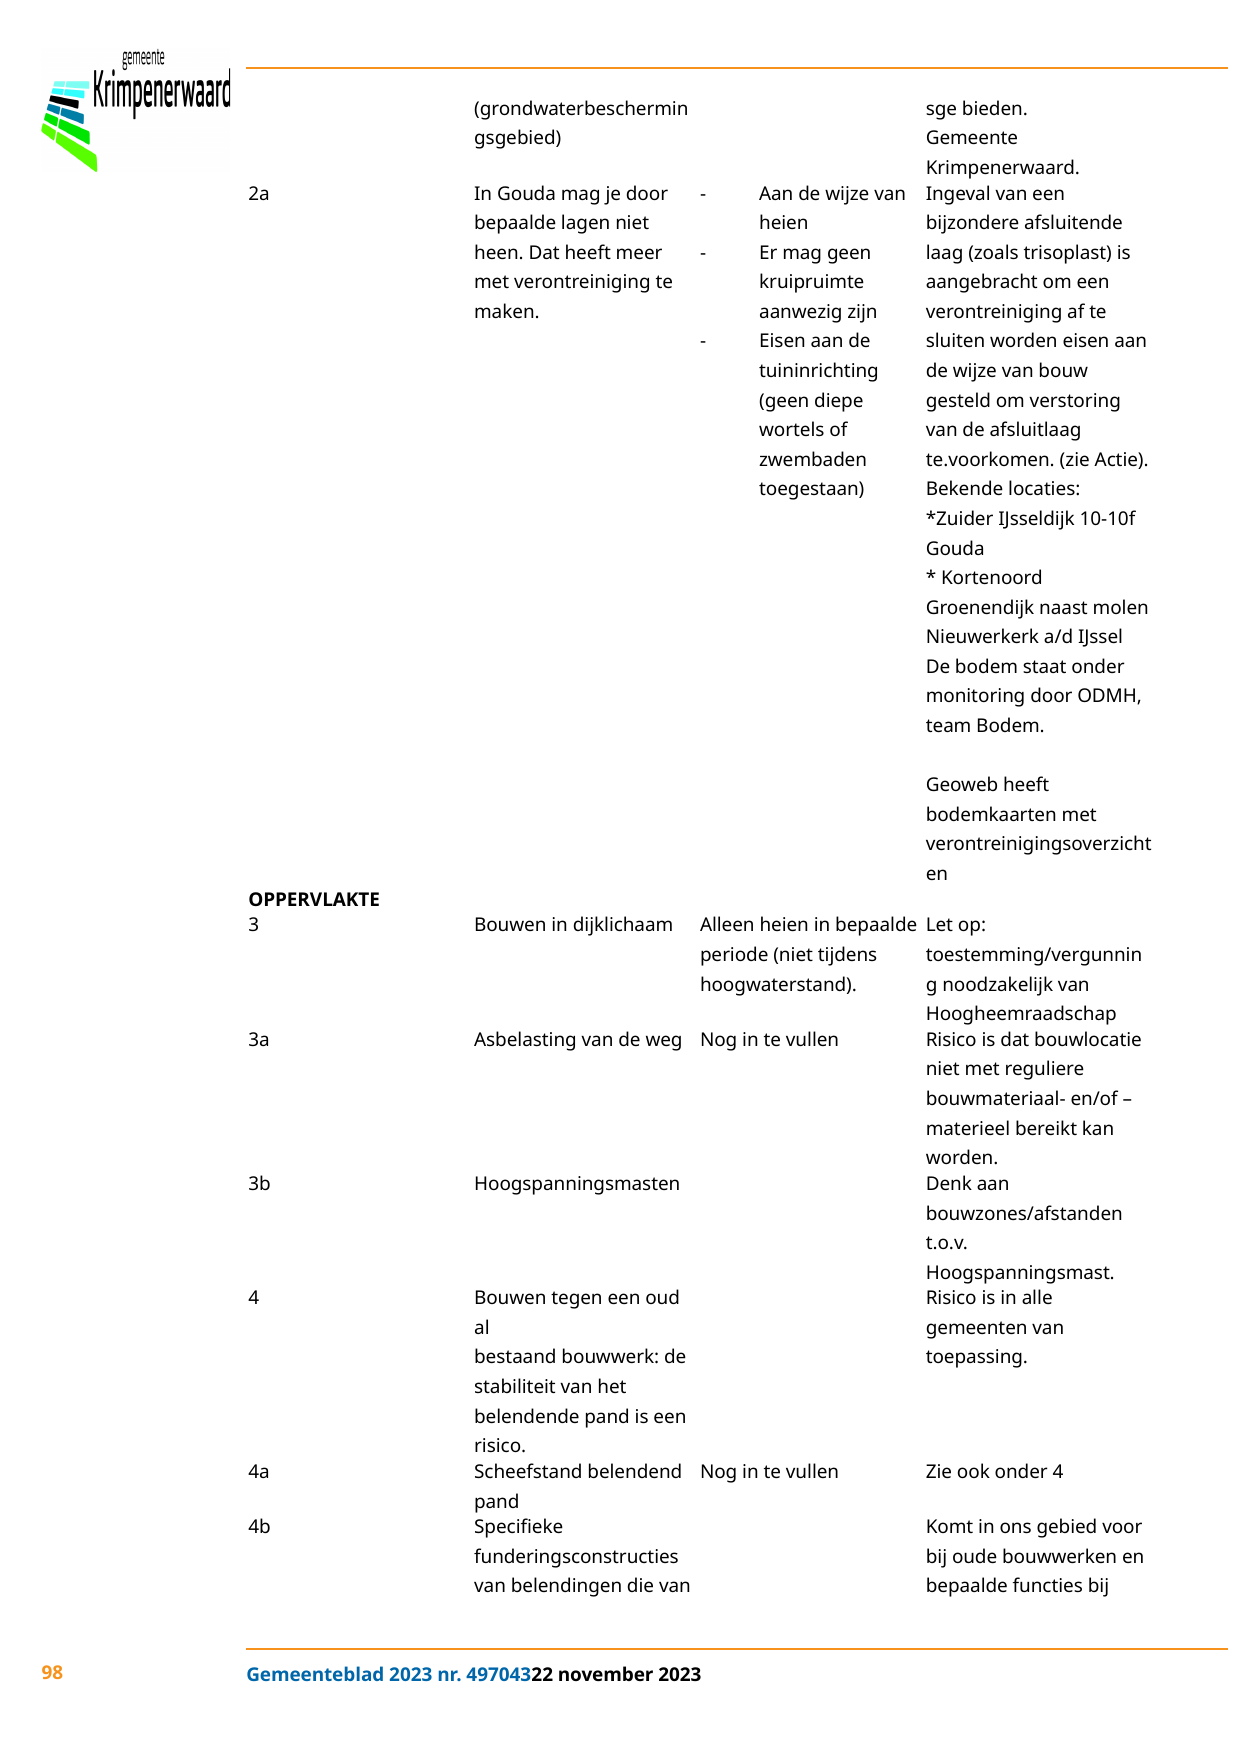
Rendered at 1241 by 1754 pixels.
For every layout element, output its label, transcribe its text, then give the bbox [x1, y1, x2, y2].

table_cell Nog in te vullen [700, 1458, 926, 1513]
table_cell Risico is in alle gemeenten van toepassing. [926, 1285, 1152, 1458]
table_cell Scheefstand belendend pand [474, 1458, 700, 1513]
table_cell 3a [248, 1026, 474, 1170]
table_cell (grondwaterbeschermingsgebied) [474, 95, 700, 180]
table_cell Nog in te vullen [700, 1026, 926, 1170]
table_cell Risico is dat bouwlocatie niet met reguliere bouwmateriaal- en/of – materieel bereikt kan worden. [926, 1026, 1152, 1170]
table_cell [248, 95, 474, 180]
table_cell OPPERVLAKTE [248, 886, 1152, 912]
table_cell 4b [248, 1514, 474, 1598]
table_cell Asbelasting van de weg [474, 1026, 700, 1170]
table_cell 3 [248, 912, 474, 1026]
table_cell Aan de wijze van heien Er mag geen kruipruimte aanwezig zijn Eisen aan de tuininrichting (geen diepe wortels of zwembaden toegestaan) [700, 180, 926, 886]
picture [41, 47, 231, 172]
table_cell sge bieden. Gemeente Krimpenerwaard. [926, 95, 1152, 180]
table_cell Specifieke funderingsconstructies van belendingen die van [474, 1514, 700, 1598]
table_cell Hoogspanningsmasten [474, 1170, 700, 1284]
table_cell Alleen heien in bepaalde periode (niet tijdens hoogwaterstand). [700, 912, 926, 1026]
table_cell Komt in ons gebied voor bij oude bouwwerken en bepaalde functies bij [926, 1514, 1152, 1598]
table_cell 4 [248, 1285, 474, 1458]
table_cell Denk aan bouwzones/afstanden t.o.v. Hoogspanningsmast. [926, 1170, 1152, 1284]
table_cell [700, 1514, 926, 1598]
table_cell [700, 95, 926, 180]
table_cell In Gouda mag je door bepaalde lagen niet heen. Dat heeft meer met verontreiniging te maken. [474, 180, 700, 886]
table_cell [700, 1285, 926, 1458]
table_cell 3b [248, 1170, 474, 1284]
table_cell Zie ook onder 4 [926, 1458, 1152, 1513]
table_cell Ingeval van een bijzondere afsluitende laag (zoals trisoplast) is aangebracht om een verontreiniging af te sluiten worden eisen aan de wijze van bouw gesteld om verstoring van de afsluitlaag te.voorkomen. (zie Actie). Bekende locaties: *Zuider IJsseldijk 10-10f Gouda * Kortenoord Groenendijk naast molen Nieuwerkerk a/d IJssel De bodem staat onder monitoring door ODMH, team Bodem. Geoweb heeft bodemkaarten met verontreinigingsoverzichten [926, 180, 1152, 886]
table_cell [700, 1170, 926, 1284]
table_cell Bouwen tegen een oud al bestaand bouwwerk: de stabiliteit van het belendende pand is een risico. [474, 1285, 700, 1458]
table_cell Let op: toestemming/vergunning noodzakelijk van Hoogheemraadschap [926, 912, 1152, 1026]
table_cell 2a [248, 180, 474, 886]
table_cell Bouwen in dijklichaam [474, 912, 700, 1026]
table_cell 4a [248, 1458, 474, 1513]
